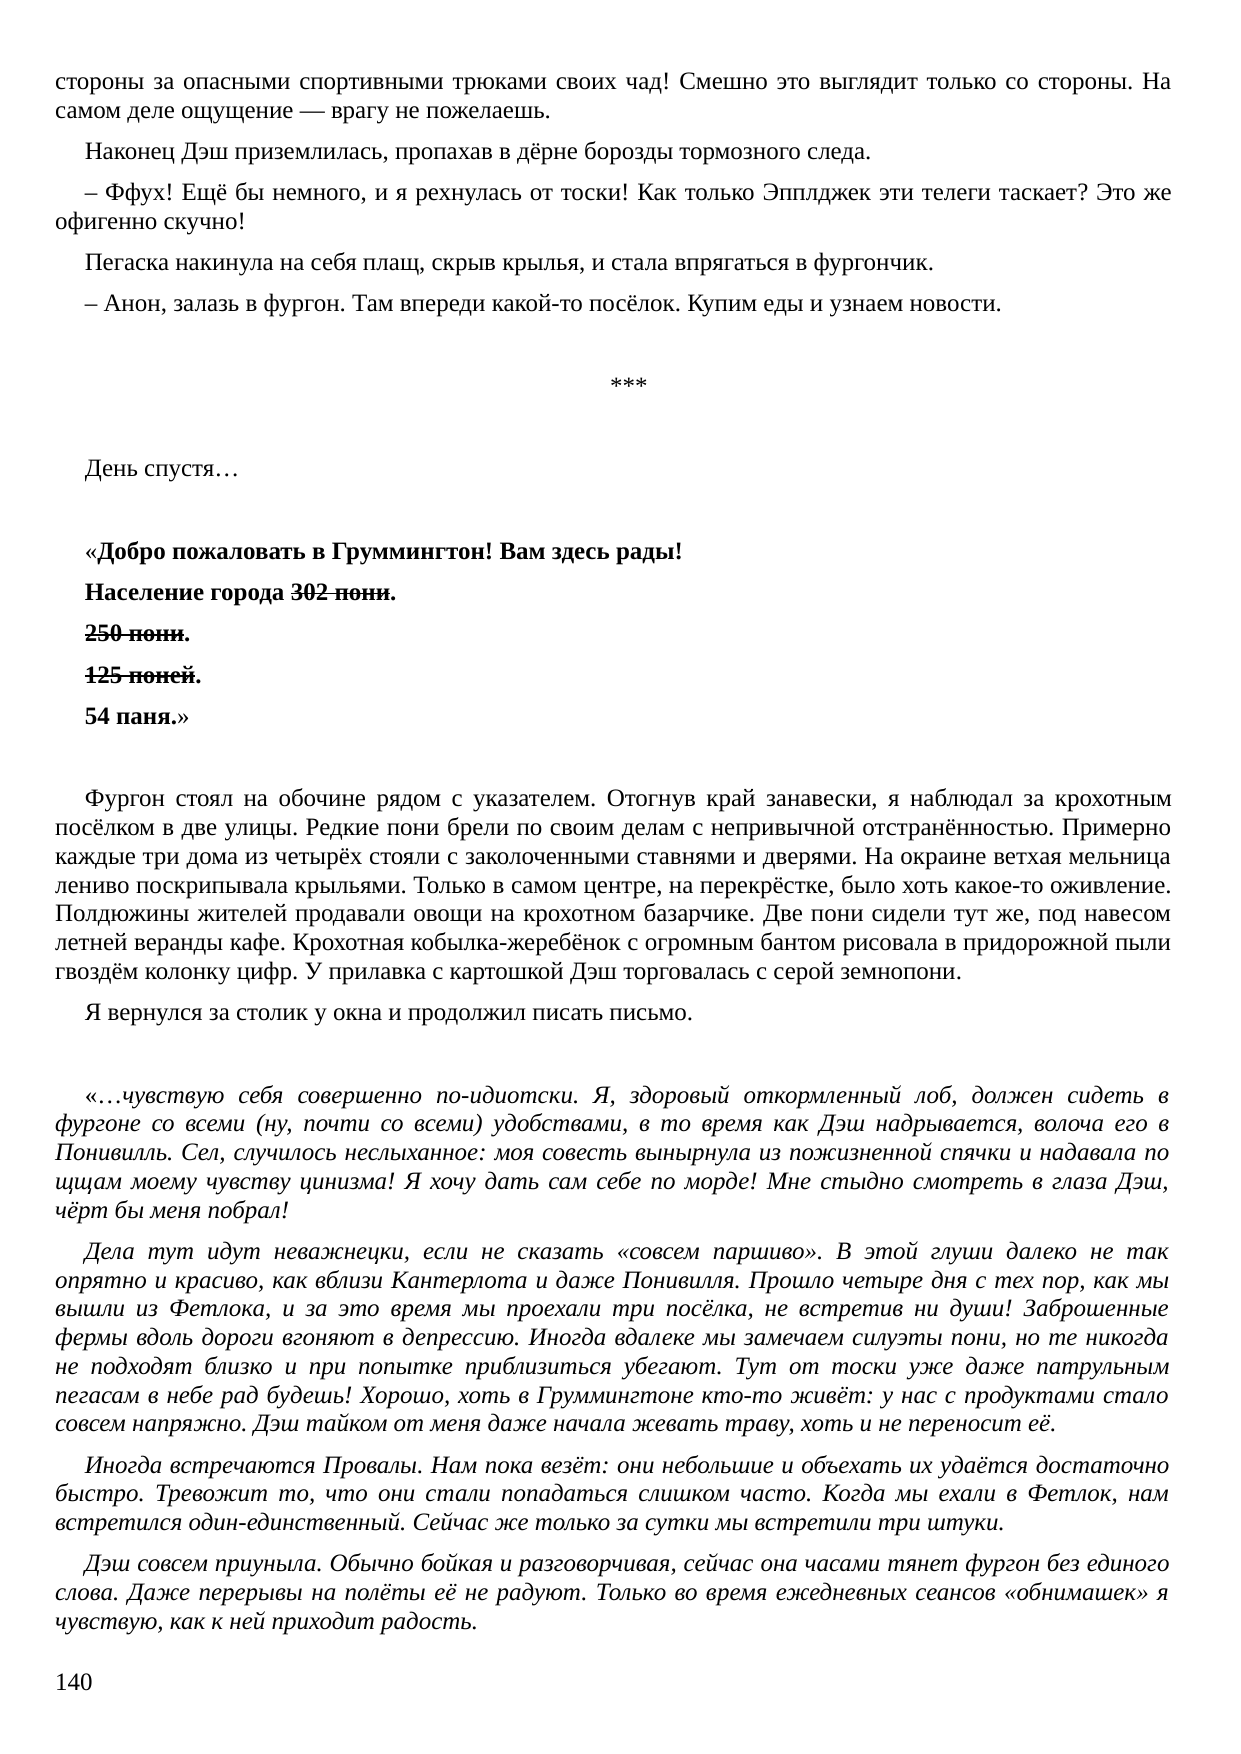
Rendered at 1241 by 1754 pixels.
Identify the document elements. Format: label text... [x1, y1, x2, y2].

text Я вернулся за столик у окна и продолжил писать письмо. [55, 997, 1173, 1026]
text – Ффух! Ещё бы немного, и я рехнулась от тоски! Как только Эпплджек эти телеги таскает? Это же офигенно скучно! [55, 177, 1173, 235]
text 250 пони. [55, 618, 1173, 647]
text День спустя… [55, 453, 1173, 482]
text Фургон стоял на обочине рядом с указателем. Отогнув край занавески, я наблюдал за крохотным посёлком в две улицы. Редкие пони брели по своим делам с непривычной отстранённостью. Примерно каждые три дома из четырёх стояли с заколоченными ставнями и дверями. На окраине ветхая мельница лениво поскрипывала крыльями. Только в самом центре, на перекрёстке, было хоть какое-то оживление. Полдюжины жителей продавали овощи на крохотном базарчике. Две пони сидели тут же, под навесом летней веранды кафе. Крохотная кобылка-жеребёнок с огромным бантом рисовала в придорожной пыли гвоздём колонку цифр. У прилавка с картошкой Дэш торговалась с серой земнопони. [55, 783, 1173, 985]
text Наконец Дэш приземлилась, пропахав в дёрне борозды тормозного следа. [55, 136, 1173, 165]
text Дела тут идут неважнецки, если не сказать «совсем паршиво». В этой глуши далеко не так опрятно и красиво, как вблизи Кантерлота и даже Понивилля. Прошло четыре дня с тех пор, как мы вышли из Фетлока, и за это время мы проехали три посёлка, не встретив ни души! Заброшенные фермы вдоль дороги вгоняют в депрессию. Иногда вдалеке мы замечаем силуэты пони, но те никогда не подходят близко и при попытке приблизиться убегают. Тут от тоски уже даже патрульным пегасам в небе рад будешь! Хорошо, хоть в Груммингтоне кто-то живёт: у нас с продуктами стало совсем напряжно. Дэш тайком от меня даже начала жевать траву, хоть и не переносит её. [55, 1236, 1173, 1437]
text Иногда встречаются Провалы. Нам пока везёт: они небольшие и объехать их удаётся достаточно быстро. Тревожит то, что они стали попадаться слишком часто. Когда мы ехали в Фетлок, нам встретился один-единственный. Сейчас же только за сутки мы встретили три штуки. [55, 1450, 1173, 1536]
text 54 паня.» [55, 701, 1173, 730]
text 125 поней. [55, 660, 1173, 688]
text «Добро пожаловать в Груммингтон! Вам здесь рады! [55, 536, 1173, 565]
text *** [55, 371, 1173, 400]
text Пегаска накинула на себя плащ, скрыв крылья, и стала впрягаться в фургончик. [55, 247, 1173, 276]
text стороны за опасными спортивными трюками своих чад! Смешно это выглядит только со стороны. На самом деле ощущение — врагу не пожелаешь. [55, 66, 1173, 123]
text Население города 302 пони. [55, 577, 1173, 606]
text – Анон, залазь в фургон. Там впереди какой-то посёлок. Купим еды и узнаем новости. [55, 288, 1173, 317]
text Дэш совсем приуныла. Обычно бойкая и разговорчивая, сейчас она часами тянет фургон без единого слова. Даже перерывы на полёты её не радуют. Только во время ежедневных сеансов «обнимашек» я чувствую, как к ней приходит радость. [55, 1548, 1173, 1635]
text «…чувствую себя совершенно по-идиотски. Я, здоровый откормленный лоб, должен сидеть в фургоне со всеми (ну, почти со всеми) удобствами, в то время как Дэш надрывается, волоча его в Понивилль. Сел, случилось неслыханное: моя совесть вынырнула из пожизненной спячки и надавала по щщам моему чувству цинизма! Я хочу дать сам себе по морде! Мне стыдно смотреть в глаза Дэш, чёрт бы меня побрал! [55, 1080, 1173, 1223]
